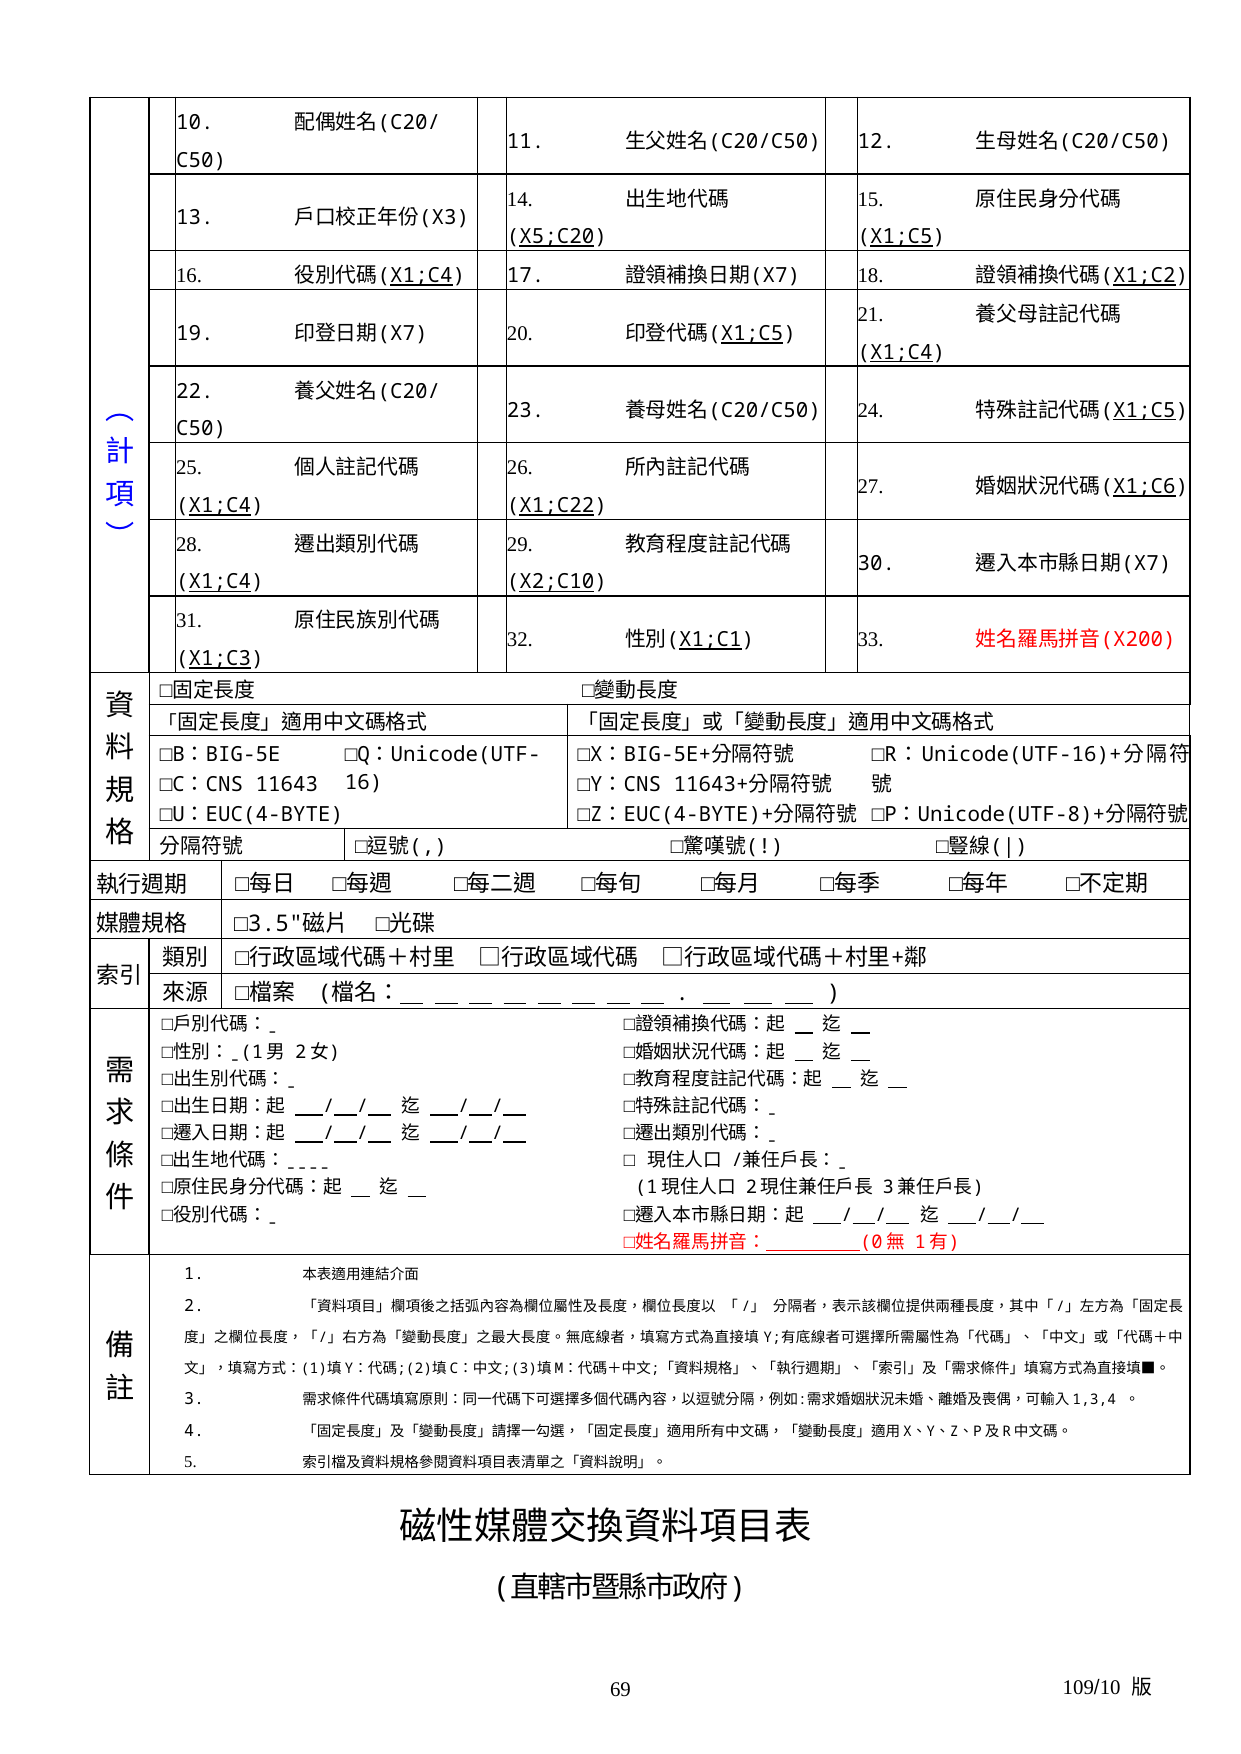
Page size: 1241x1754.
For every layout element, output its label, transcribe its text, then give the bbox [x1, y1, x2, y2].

table_cell [150, 597, 175, 672]
table_cell [826, 443, 857, 518]
table_cell □Q：Unicode(UTF-16) [345, 736, 567, 828]
table_cell 遷入本市縣日期(X7) [858, 520, 1189, 595]
table_cell [478, 98, 506, 173]
table_cell [150, 443, 175, 518]
table_cell 來源 [150, 974, 221, 1007]
table_cell 「固定長度」適用中文碼格式 [150, 705, 567, 735]
table_cell □X：BIG-5E+分隔符號 □Y：CNS 11643+分隔符號 □Z：EUC(4-BYTE)+分隔符號 [568, 736, 872, 828]
table_cell 性別(X1;C1) [507, 597, 825, 672]
table_cell 役別代碼(X1;C4) [176, 251, 477, 289]
table_cell □戶別代碼：ˍ □性別：ˍ(1男 2女) □出生別代碼：ˍ □出生日期：起 / / 迄 / / □遷入日期：起 / / 迄 / / □出生地代碼：ˍˍˍˍ □原住民身分代碼：起 迄 □役別代碼：ˍ [150, 1009, 624, 1254]
table_cell [478, 290, 506, 365]
table_cell 養母姓名(C20/C50) [507, 367, 825, 442]
table_cell 印登日期(X7) [176, 290, 477, 365]
text (直轄市暨縣市政府) [89, 1571, 1152, 1604]
table_cell [1078, 900, 1189, 938]
table_cell [826, 520, 857, 595]
table_cell 證領補換代碼(X1;C2) [858, 251, 1189, 289]
table_cell ︵計 項︶ [91, 98, 148, 672]
table_cell 「固定長度」或「變動長度」適用中文碼格式 [568, 705, 1189, 735]
table_cell 配偶姓名(C20/C50) [176, 98, 477, 173]
table_cell [750, 900, 1078, 938]
table_cell □檔案 (檔名： . ) [222, 974, 1189, 1007]
table_cell 索引 [91, 939, 148, 1007]
table_cell 特殊註記代碼(X1;C5) [858, 367, 1189, 442]
table_cell [826, 175, 857, 250]
table_cell □光碟 [376, 900, 750, 938]
table_cell □驚嘆號(!) [660, 829, 925, 859]
table_cell □R：Unicode(UTF-16)+分隔符號 □P：Unicode(UTF-8)+分隔符號 [872, 736, 1189, 828]
table_cell [478, 175, 506, 250]
table_cell □變動長度 [571, 673, 1189, 703]
table_cell [150, 367, 175, 442]
table_cell 婚姻狀況代碼(X1;C6) [858, 443, 1189, 518]
table_cell [478, 251, 506, 289]
table_cell 姓名羅馬拼音(X200) [858, 597, 1189, 672]
table_cell □豎線(|) [925, 829, 1189, 859]
table_cell [478, 520, 506, 595]
table_cell [826, 597, 857, 672]
table_cell □行政區域代碼＋村里 □行政區域代碼 □行政區域代碼＋村里+鄰 [222, 939, 1189, 973]
table_cell [826, 290, 857, 365]
table_cell 備註 [90, 1255, 149, 1473]
table_cell 類別 [150, 939, 221, 973]
table_cell 教育程度註記代碼(X2;C10) [507, 520, 825, 595]
table_cell □B：BIG-5E □C：CNS 11643 □U：EUC(4-BYTE) [150, 736, 344, 828]
table_cell [150, 251, 175, 289]
table_cell □每旬 [581, 861, 701, 899]
table_cell 資料規格 [91, 673, 149, 859]
table_cell 所內註記代碼(X1;C22) [507, 443, 825, 518]
table_cell 需求條件 [91, 1009, 148, 1254]
table_cell 養父姓名(C20/C50) [176, 367, 477, 442]
table_cell □逗號(,) [345, 829, 660, 859]
table_cell 執行週期 [91, 861, 221, 899]
table_cell □每週 [333, 861, 454, 899]
table_header 磁性媒體交換資料項目表 [262, 1500, 949, 1558]
table_cell [478, 367, 506, 442]
table_cell [478, 443, 506, 518]
table_cell [150, 520, 175, 595]
table_cell □每二週 [454, 861, 581, 899]
table_cell [826, 251, 857, 289]
table_cell 生父姓名(C20/C50) [507, 98, 825, 173]
table_cell □每月 [701, 861, 820, 899]
table_cell [478, 597, 506, 672]
table_cell 印登代碼(X1;C5) [507, 290, 825, 365]
table_cell 證領補換日期(X7) [507, 251, 825, 289]
table_cell □證領補換代碼：起 迄 □婚姻狀況代碼：起 迄 □教育程度註記代碼：起 迄 □特殊註記代碼：ˍ □遷出類別代碼：ˍ 現住人口 /兼任戶長：ˍ (1現住人口 2現住兼任戶長 3兼任戶長) □遷入本市縣日期：起 / / 迄 / / □姓名羅馬拼音： (0無 1有) [624, 1009, 1189, 1254]
table_cell [826, 367, 857, 442]
table_cell 媒體規格 [91, 900, 221, 938]
table_cell 本表適用連結介面 「資料項目」欄項後之括弧內容為欄位屬性及長度，欄位長度以 「/」 分隔者，表示該欄位提供兩種長度，其中「/」左方為「固定長度」之欄位長度，「/」右方為「變動長度」之最大長度。無底線者，填寫方式為直接填Y;有底線者可選擇所需屬性為「代碼」、「中文」或「代碼＋中文」，填寫方式：(1)填Y：代碼;(2)填C：中文;(3)填M：代碼＋中文;「資料規格」、「執行週期」、「索引」及「需求條件」填寫方式為直接填■。 需求條件代碼填寫原則：同一代碼下可選擇多個代碼內容，以逗號分隔，例如:需求婚姻狀況未婚、離婚及喪偶，可輸入1,3,4 。 「固定長度」及「變動長度」請擇一勾選，「固定長度」適用所有中文碼，「變動長度」適用X、Y、Z、P及R中文碼。 索引檔及資料規格參閱資料項目表清單之「資料說明」。 [150, 1255, 1189, 1473]
table_cell 原住民族別代碼(X1;C3) [176, 597, 477, 672]
table_cell 原住民身分代碼(X1;C5) [858, 175, 1189, 250]
table_cell □固定長度 [150, 673, 571, 703]
table_cell 生母姓名(C20/C50) [858, 98, 1189, 173]
table_cell □3.5"磁片 [222, 900, 376, 938]
table_cell □每年 [949, 861, 1066, 899]
table_cell 遷出類別代碼(X1;C4) [176, 520, 477, 595]
table_cell [150, 175, 175, 250]
table_cell 出生地代碼(X5;C20) [507, 175, 825, 250]
table_cell [150, 98, 175, 173]
table_cell 養父母註記代碼(X1;C4) [858, 290, 1189, 365]
table_cell □每日 [222, 861, 332, 899]
table_cell □不定期 [1066, 861, 1189, 899]
table_cell 個人註記代碼(X1;C4) [176, 443, 477, 518]
table_cell [150, 290, 175, 365]
table_cell □每季 [820, 861, 949, 899]
table_cell [826, 98, 857, 173]
table_cell 分隔符號 [150, 829, 344, 859]
table_cell 戶口校正年份(X3) [176, 175, 477, 250]
